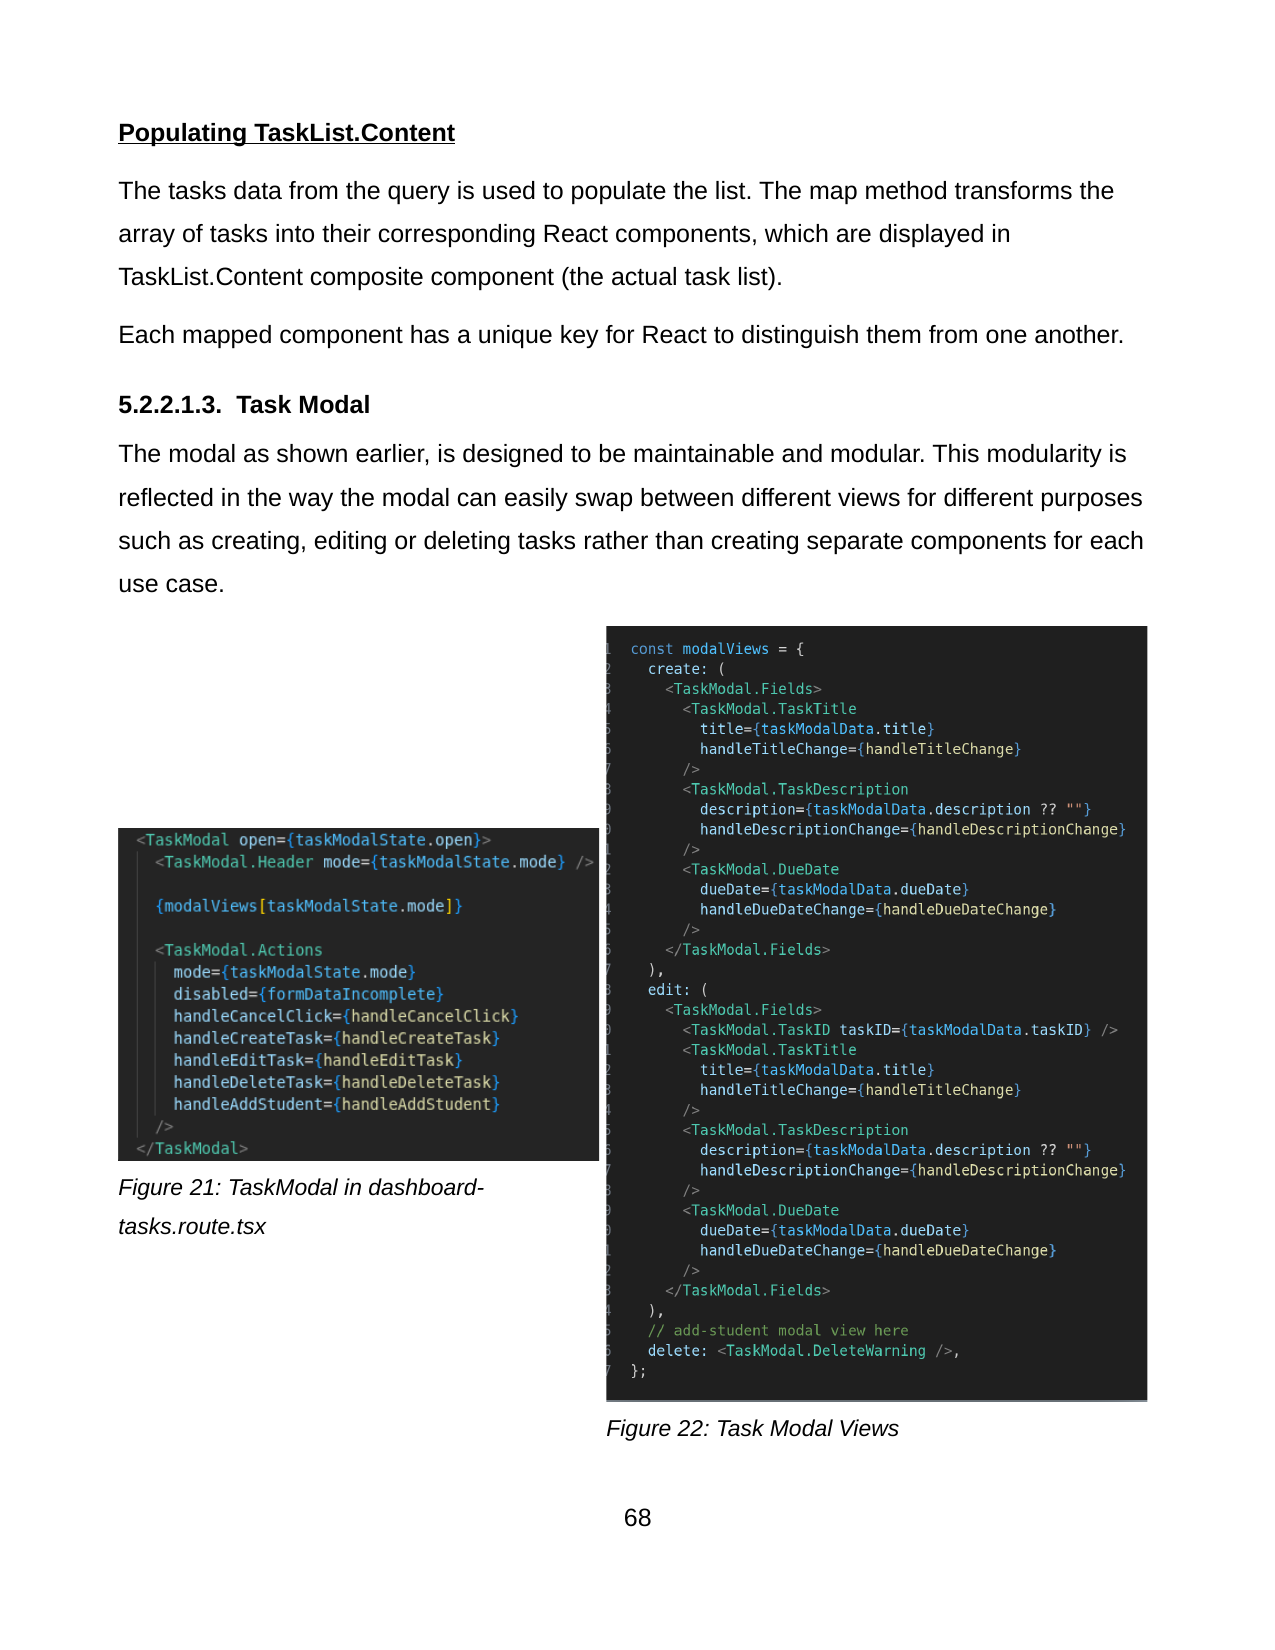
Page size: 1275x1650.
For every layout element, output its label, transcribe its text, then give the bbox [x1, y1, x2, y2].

text Populating TaskList.Content [118, 118, 1157, 147]
text Figure 22: Task Modal Views [606, 1402, 1147, 1441]
text The tasks data from the query is used to populate the list. The map method transforms the array of tasks into their corresponding React components, which are displayed in TaskList.Content composite component (the actual task list). [118, 176, 1157, 291]
picture [606, 626, 1148, 1402]
text The modal as shown earlier, is designed to be maintainable and modular. This modularity is reflected in the way the modal can easily swap between different views for different purposes such as creating, editing or deleting tasks rather than creating separate components for each use case. [118, 439, 1157, 597]
text Each mapped component has a unique key for React to distinguish them from one another. [118, 320, 1157, 348]
subtitle Task Modal [118, 390, 1157, 419]
text Figure 21: TaskModal in dashboard-tasks.route.tsx [118, 1161, 599, 1239]
picture [118, 828, 600, 1161]
